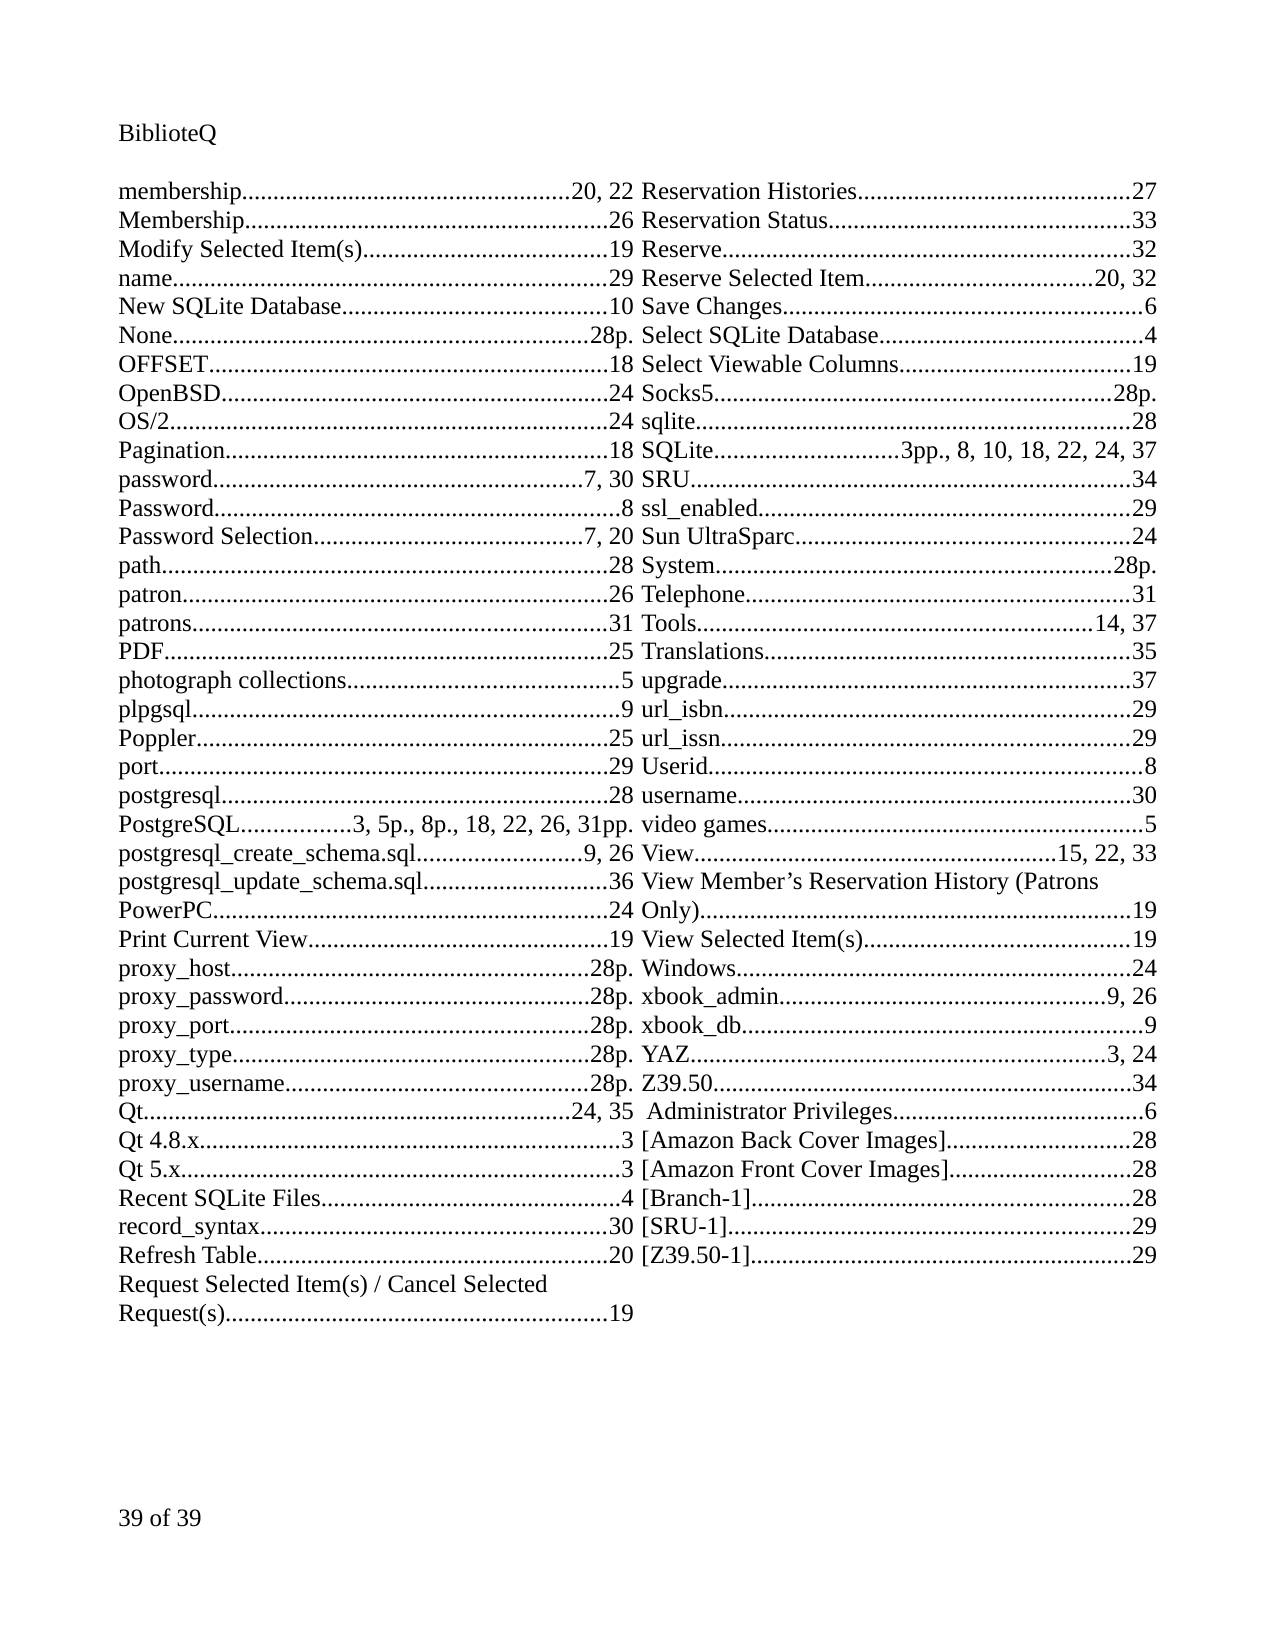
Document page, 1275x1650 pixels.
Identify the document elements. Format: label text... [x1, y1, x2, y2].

text Reserve Selected Item 20, 32 [641, 263, 1157, 291]
text name 29 [118, 263, 634, 291]
text Socks5 28p. [641, 378, 1157, 406]
text None 28p. [118, 320, 634, 349]
text Administrator Privileges 6 [641, 1096, 1157, 1125]
text SRU 34 [641, 464, 1157, 493]
text patron 26 [118, 579, 634, 608]
text proxy_host 28p. [118, 953, 634, 981]
text postgresql_create_schema.sql 9, 26 [118, 838, 634, 866]
text Sun UltraSparc 24 [641, 521, 1157, 550]
text New SQLite Database 10 [118, 291, 634, 320]
text PostgreSQL 3, 5p., 8p., 18, 22, 26, 31pp. [118, 809, 634, 838]
text Select Viewable Columns 19 [641, 349, 1157, 378]
text proxy_port 28p. [118, 1010, 634, 1039]
text OpenBSD 24 [118, 378, 634, 406]
text password 7, 30 [118, 464, 634, 493]
text video games 5 [641, 809, 1157, 838]
text patrons 31 [118, 608, 634, 636]
text record_syntax 30 [118, 1211, 634, 1240]
text Qt 24, 35 [118, 1096, 634, 1125]
text plpgsql 9 [118, 694, 634, 723]
text Windows 24 [641, 953, 1157, 981]
text Poppler 25 [118, 723, 634, 751]
text proxy_password 28p. [118, 981, 634, 1010]
text Save Changes 6 [641, 291, 1157, 320]
text Password Selection 7, 20 [118, 521, 634, 550]
text System 28p. [641, 550, 1157, 579]
text Reservation Histories 27 [641, 176, 1157, 205]
text photograph collections 5 [118, 665, 634, 694]
text Pagination 18 [118, 435, 634, 464]
text url_isbn 29 [641, 694, 1157, 723]
text YAZ 3, 24 [641, 1039, 1157, 1068]
text [SRU-1] 29 [641, 1211, 1157, 1240]
text membership 20, 22 [118, 176, 634, 205]
text Membership 26 [118, 205, 634, 234]
text PDF 25 [118, 636, 634, 665]
text postgresql 28 [118, 780, 634, 809]
text Telephone 31 [641, 579, 1157, 608]
text url_issn 29 [641, 723, 1157, 751]
text [Z39.50-1] 29 [641, 1240, 1157, 1269]
text View 15, 22, 33 [641, 838, 1157, 866]
text Tools 14, 37 [641, 608, 1157, 636]
text proxy_username 28p. [118, 1068, 634, 1096]
text path 28 [118, 550, 634, 579]
text Qt 5.x 3 [118, 1154, 634, 1183]
text OFFSET 18 [118, 349, 634, 378]
text Password 8 [118, 493, 634, 521]
text proxy_type 28p. [118, 1039, 634, 1068]
text Z39.50 34 [641, 1068, 1157, 1096]
text Refresh Table 20 [118, 1240, 634, 1269]
text ssl_enabled 29 [641, 493, 1157, 521]
text port 29 [118, 751, 634, 780]
text Reserve 32 [641, 234, 1157, 263]
text OS/2 24 [118, 406, 634, 435]
text Select SQLite Database 4 [641, 320, 1157, 349]
text username 30 [641, 780, 1157, 809]
text Userid 8 [641, 751, 1157, 780]
text [Amazon Back Cover Images] 28 [641, 1125, 1157, 1154]
text Request Selected Item(s) / Cancel Selected Request(s) 19 [118, 1269, 634, 1326]
text Recent SQLite Files 4 [118, 1183, 634, 1211]
text Modify Selected Item(s) 19 [118, 234, 634, 263]
text SQLite 3pp., 8, 10, 18, 22, 24, 37 [641, 435, 1157, 464]
text upgrade 37 [641, 665, 1157, 694]
text PowerPC 24 [118, 895, 634, 924]
text Reservation Status 33 [641, 205, 1157, 234]
text [Branch-1] 28 [641, 1183, 1157, 1211]
text Print Current View 19 [118, 924, 634, 953]
text View Selected Item(s) 19 [641, 924, 1157, 953]
text sqlite 28 [641, 406, 1157, 435]
text [Amazon Front Cover Images] 28 [641, 1154, 1157, 1183]
text postgresql_update_schema.sql 36 [118, 866, 634, 895]
text Qt 4.8.x 3 [118, 1125, 634, 1154]
text Translations 35 [641, 636, 1157, 665]
text View Member’s Reservation History (Patrons Only) 19 [641, 866, 1157, 924]
text xbook_admin 9, 26 [641, 981, 1157, 1010]
text xbook_db 9 [641, 1010, 1157, 1039]
